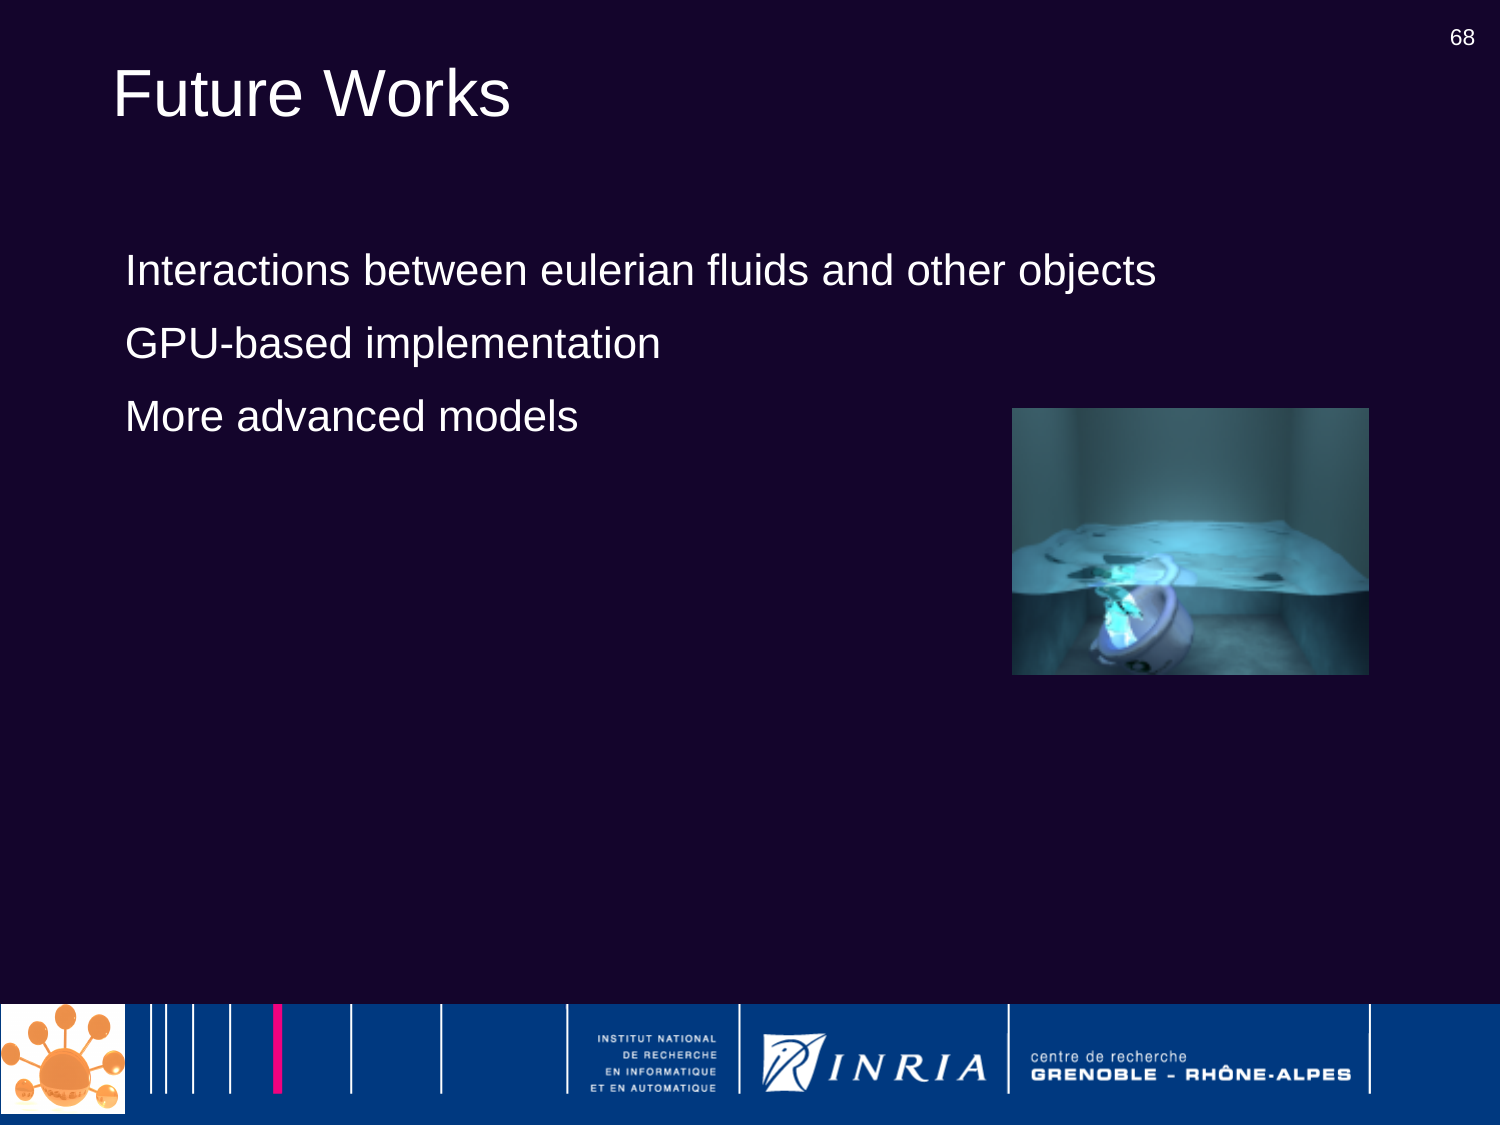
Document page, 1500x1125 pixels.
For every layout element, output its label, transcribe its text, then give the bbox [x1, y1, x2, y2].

picture [1012, 408, 1369, 676]
picture [0, 1004, 1500, 1125]
title Future Works [112, 0, 1474, 188]
list Interactions between eulerian fluids and other objects GPU-based implementation More advanced models [112, 245, 1476, 988]
